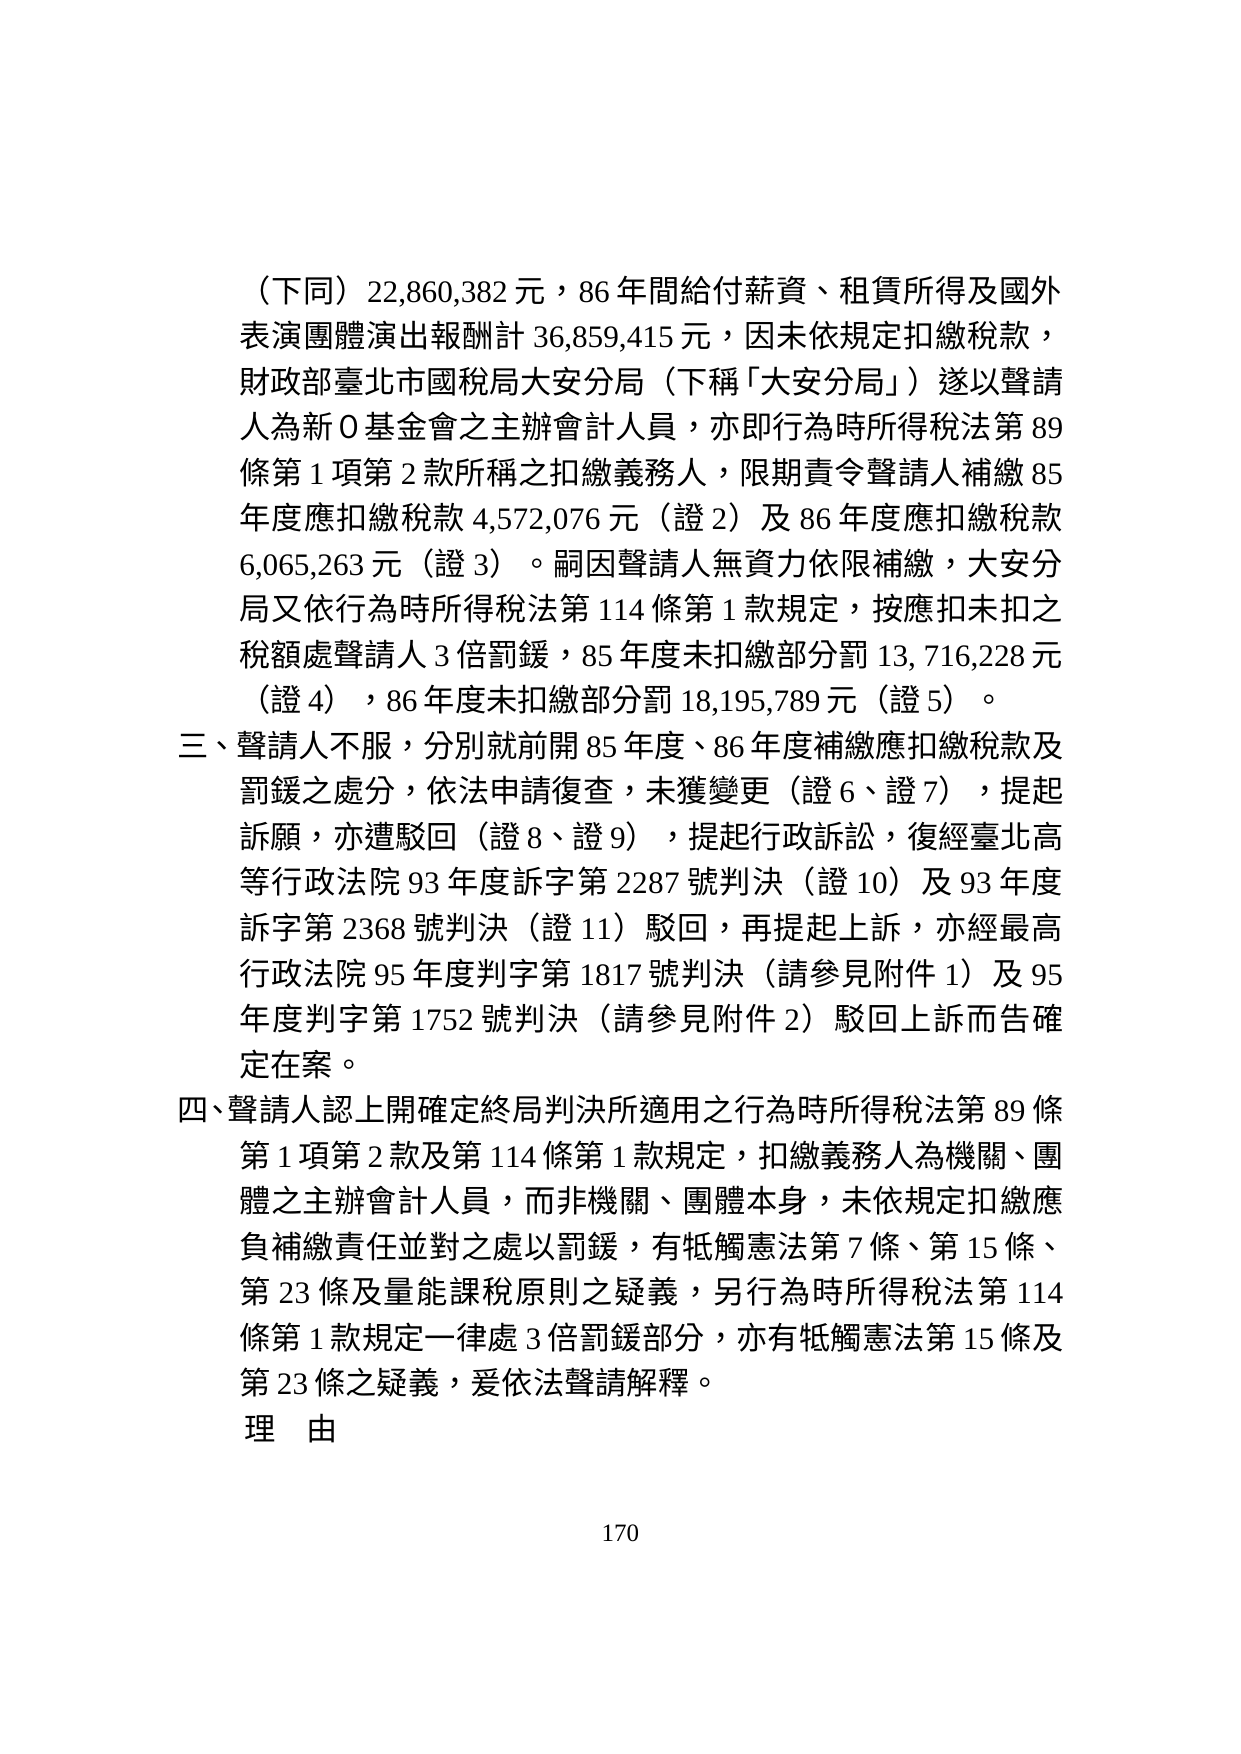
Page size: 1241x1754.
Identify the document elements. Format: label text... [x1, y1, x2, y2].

text 四、聲請人認上開確定終局判決所適用之行為時所得稅法第89條第1項第2款及第114條第1款規定，扣繳義務人為機關、團體之主辦會計人員，而非機關、團體本身，未依規定扣繳應負補繳責任並對之處以罰鍰，有牴觸憲法第7條、第15條、第23條及量能課稅原則之疑義，另行為時所得稅法第114條第1款規定一律處3倍罰鍰部分，亦有牴觸憲法第15條及第23條之疑義，爰依法聲請解釋。 [177, 1085, 1063, 1404]
text 理 由 [244, 1404, 1063, 1449]
text 三、聲請人不服，分別就前開85年度、86年度補繳應扣繳稅款及罰鍰之處分，依法申請復查，未獲變更（證6、證7），提起訴願，亦遭駁回（證8、證9），提起行政訴訟，復經臺北高等行政法院93年度訴字第2287號判決（證10）及93年度訴字第2368號判決（證11）駁回，再提起上訴，亦經最高行政法院95年度判字第1817號判決（請參見附件1）及95年度判字第1752號判決（請參見附件2）駁回上訴而告確定在案。 [177, 721, 1063, 1085]
text （下同）22,860,382元，86年間給付薪資、租賃所得及國外表演團體演出報酬計36,859,415元，因未依規定扣繳稅款，財政部臺北市國稅局大安分局（下稱「大安分局」）遂以聲請人為新０基金會之主辦會計人員，亦即行為時所得稅法第89條第1項第2款所稱之扣繳義務人，限期責令聲請人補繳85年度應扣繳稅款4,572,076元（證2）及86年度應扣繳稅款6,065,263元（證3）。嗣因聲請人無資力依限補繳，大安分局又依行為時所得稅法第114條第1款規定，按應扣未扣之稅額處聲請人3倍罰鍰，85年度未扣繳部分罰13, 716,228元（證4），86年度未扣繳部分罰18,195,789元（證5）。 [177, 266, 1063, 721]
